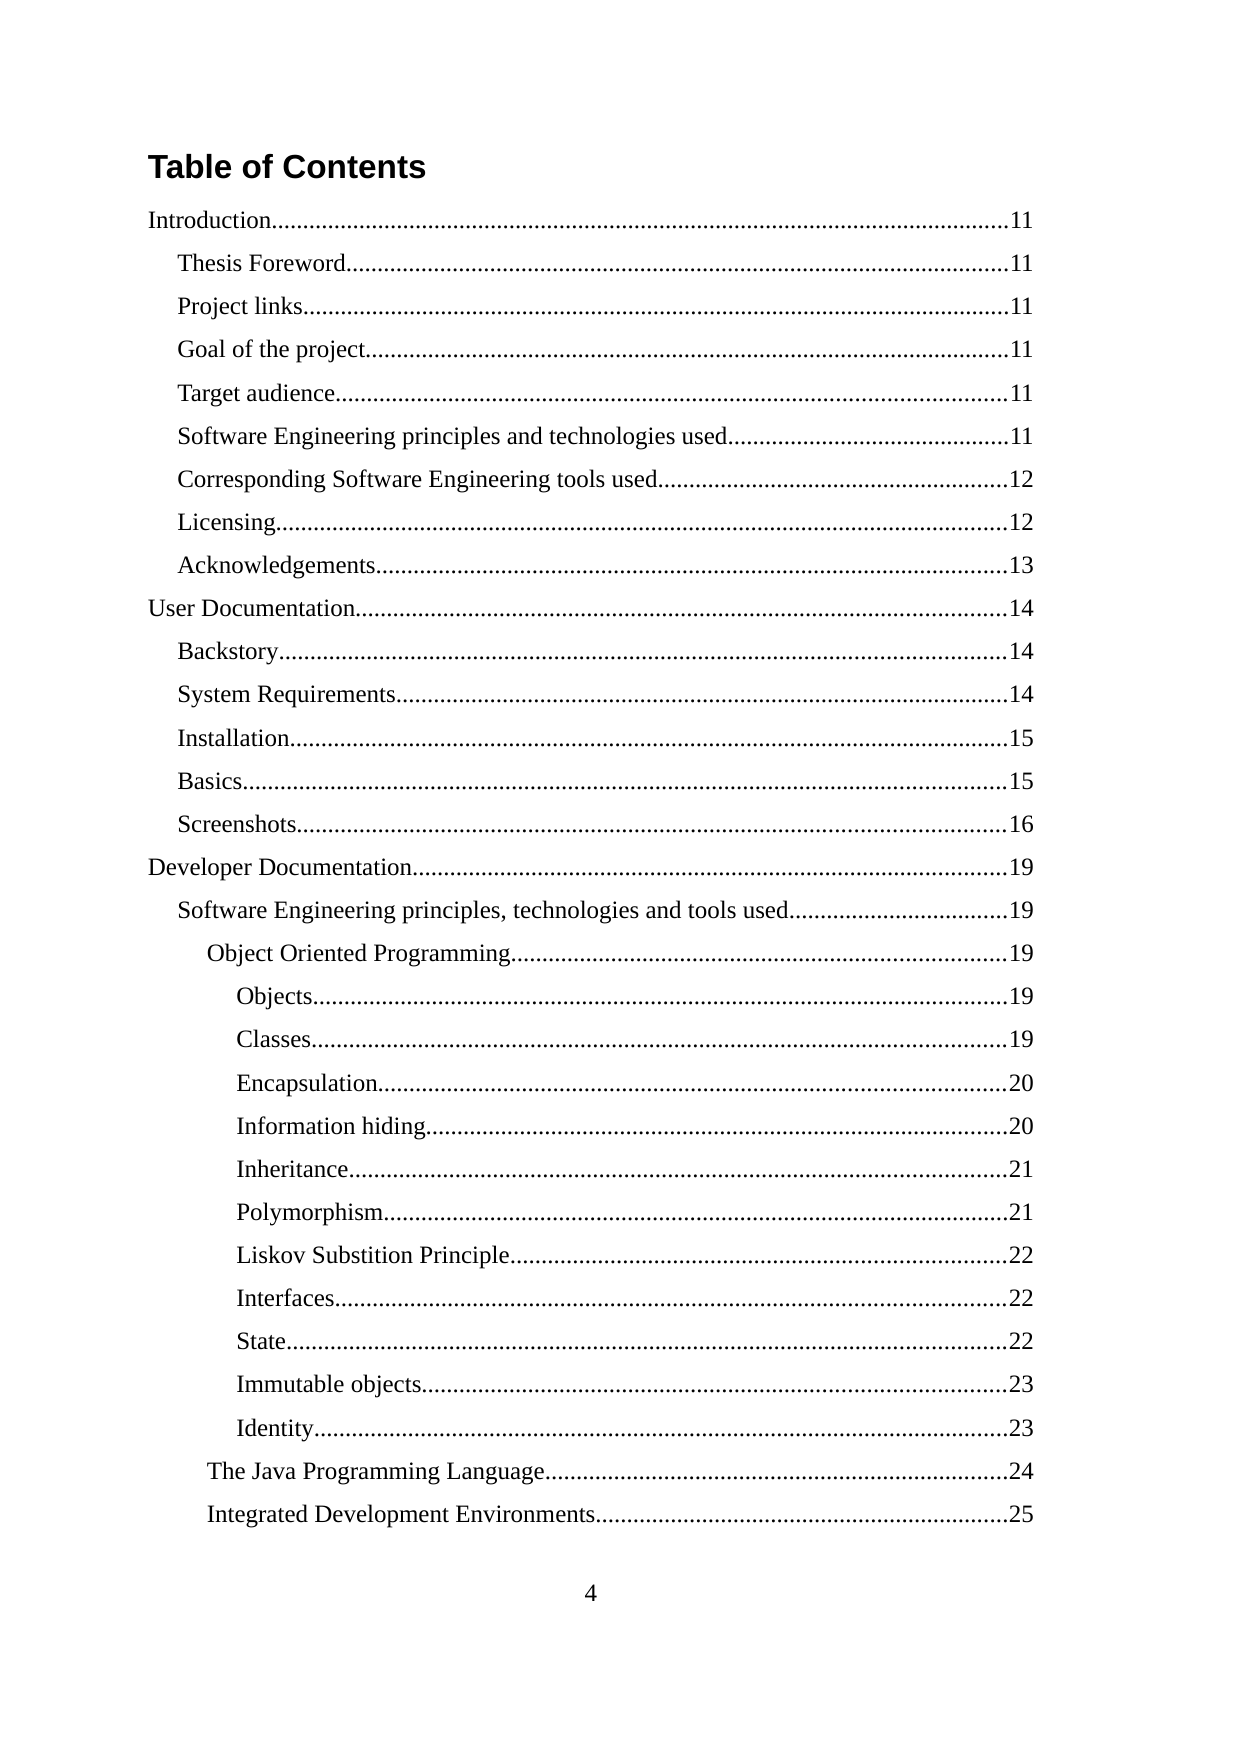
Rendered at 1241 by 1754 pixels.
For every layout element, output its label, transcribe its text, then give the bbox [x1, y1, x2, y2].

text System Requirements 14 [177, 679, 1033, 708]
text Software Engineering principles, technologies and tools used 19 [177, 895, 1033, 924]
text Integrated Development Environments 25 [207, 1499, 1033, 1528]
text Liskov Substition Principle 22 [236, 1240, 1033, 1269]
text Inheritance 21 [236, 1154, 1033, 1183]
text Software Engineering principles and technologies used 11 [177, 421, 1033, 449]
subtitle Table of Contents [148, 148, 1033, 186]
text State 22 [236, 1326, 1033, 1355]
text Developer Documentation 19 [148, 852, 1033, 881]
text Screenshots 16 [177, 809, 1033, 838]
text Installation 15 [177, 723, 1033, 751]
text Thesis Foreword 11 [177, 248, 1033, 277]
text Object Oriented Programming 19 [207, 938, 1033, 967]
text Corresponding Software Engineering tools used 12 [177, 464, 1033, 493]
text The Java Programming Language 24 [207, 1456, 1033, 1484]
text Objects 19 [236, 981, 1033, 1010]
text Acknowledgements 13 [177, 550, 1033, 579]
text Polymorphism 21 [236, 1197, 1033, 1226]
text Goal of the project 11 [177, 334, 1033, 363]
text Immutable objects 23 [236, 1369, 1033, 1398]
text Encapsulation 20 [236, 1068, 1033, 1096]
text Information hiding 20 [236, 1111, 1033, 1139]
text Basics 15 [177, 766, 1033, 794]
text Introduction 11 [148, 205, 1033, 234]
text Project links 11 [177, 291, 1033, 320]
text Identity 23 [236, 1413, 1033, 1441]
text Licensing 12 [177, 507, 1033, 536]
text Target audience 11 [177, 378, 1033, 406]
text User Documentation 14 [148, 593, 1033, 622]
text Classes 19 [236, 1024, 1033, 1053]
text Interfaces 22 [236, 1283, 1033, 1312]
text Backstory 14 [177, 636, 1033, 665]
